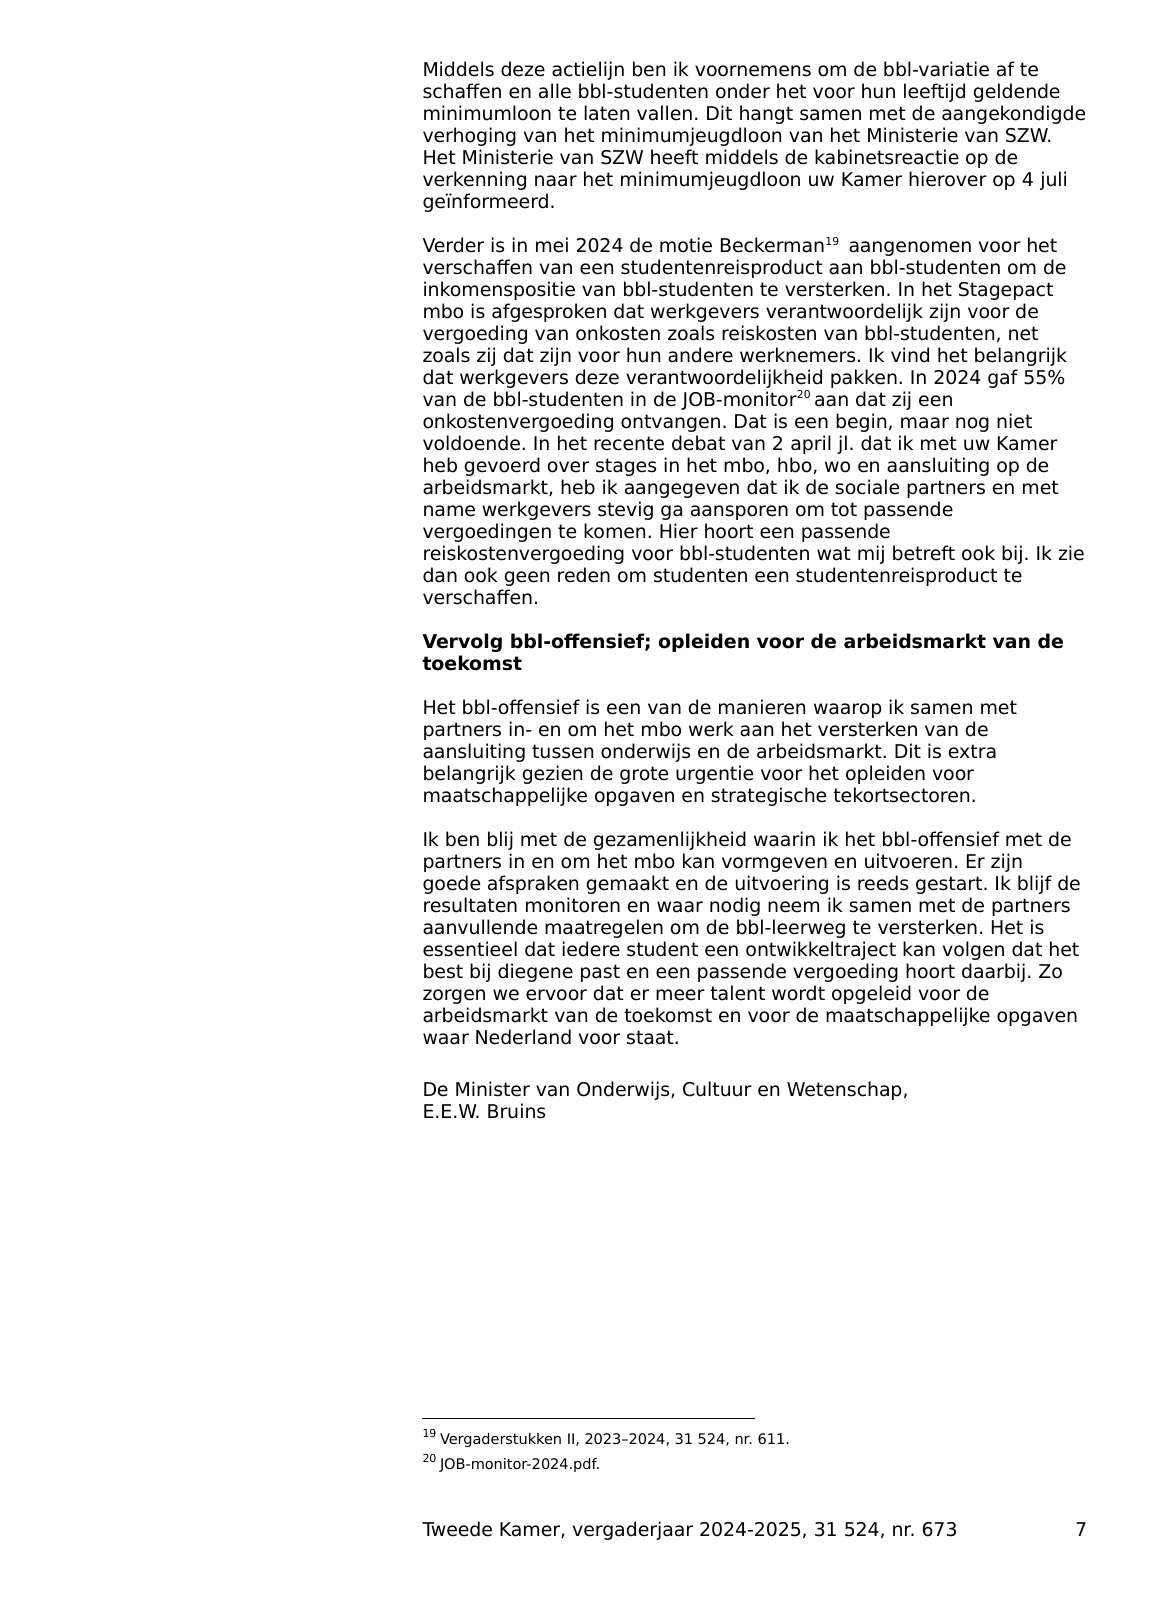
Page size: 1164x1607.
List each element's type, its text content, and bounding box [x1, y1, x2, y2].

text Ik ben blij met de gezamenlijkheid waarin ik het bbl-offensief met de partners in en om het mbo kan vormgeven en uitvoeren. Er zijn goede afspraken gemaakt en de uitvoering is reeds gestart. Ik blijf de resultaten monitoren en waar nodig neem ik samen met de partners aanvullende maatregelen om de bbl-leerweg te versterken. Het is essentieel dat iedere student een ontwikkeltraject kan volgen dat het best bij diegene past en een passende vergoeding hoort daarbij. Zo zorgen we ervoor dat er meer talent wordt opgeleid voor de arbeidsmarkt van de toekomst en voor de maatschappelijke opgaven waar Nederland voor staat. [422, 829, 1087, 1049]
subtitle Vervolg bbl-offensief; opleiden voor de arbeidsmarkt van de toekomst [422, 631, 1087, 675]
text Middels deze actielijn ben ik voornemens om de bbl-variatie af te schaffen en alle bbl-studenten onder het voor hun leeftijd geldende minimumloon te laten vallen. Dit hangt samen met de aangekondigde verhoging van het minimumjeugdloon van het Ministerie van SZW. Het Ministerie van SZW heeft middels de kabinetsreactie op de verkenning naar het minimumjeugdloon uw Kamer hierover op 4 juli geïnformeerd. [422, 59, 1087, 213]
text Verder is in mei 2024 de motie Beckerman aangenomen voor het verschaffen van een studentenreisproduct aan bbl-studenten om de inkomenspositie van bbl-studenten te versterken. In het Stagepact mbo is afgesproken dat werkgevers verantwoordelijk zijn voor de vergoeding van onkosten zoals reiskosten van bbl-studenten, net zoals zij dat zijn voor hun andere werknemers. Ik vind het belangrijk dat werkgevers deze verantwoordelijkheid pakken. In 2024 gaf 55% van de bbl-studenten in de JOB-monitoraan dat zij een onkostenvergoeding ontvangen. Dat is een begin, maar nog niet voldoende. In het recente debat van 2 april jl. dat ik met uw Kamer heb gevoerd over stages in het mbo, hbo, wo en aansluiting op de arbeidsmarkt, heb ik aangegeven dat ik de sociale partners en met name werkgevers stevig ga aansporen om tot passende vergoedingen te komen. Hier hoort een passende reiskostenvergoeding voor bbl-studenten wat mij betreft ook bij. Ik zie dan ook geen reden om studenten een studentenreisproduct te verschaffen. [422, 235, 1087, 609]
text De Minister van Onderwijs, Cultuur en Wetenschap, E.E.W. Bruins [422, 1079, 1087, 1123]
text Het bbl-offensief is een van de manieren waarop ik samen met partners in- en om het mbo werk aan het versterken van de aansluiting tussen onderwijs en de arbeidsmarkt. Dit is extra belangrijk gezien de grote urgentie voor het opleiden voor maatschappelijke opgaven en strategische tekortsectoren. [422, 697, 1087, 807]
text Vergaderstukken II, 2023–2024, 31 524, nr. 611. [422, 1427, 1087, 1449]
text JOB-monitor-2024.pdf. [422, 1452, 1087, 1474]
